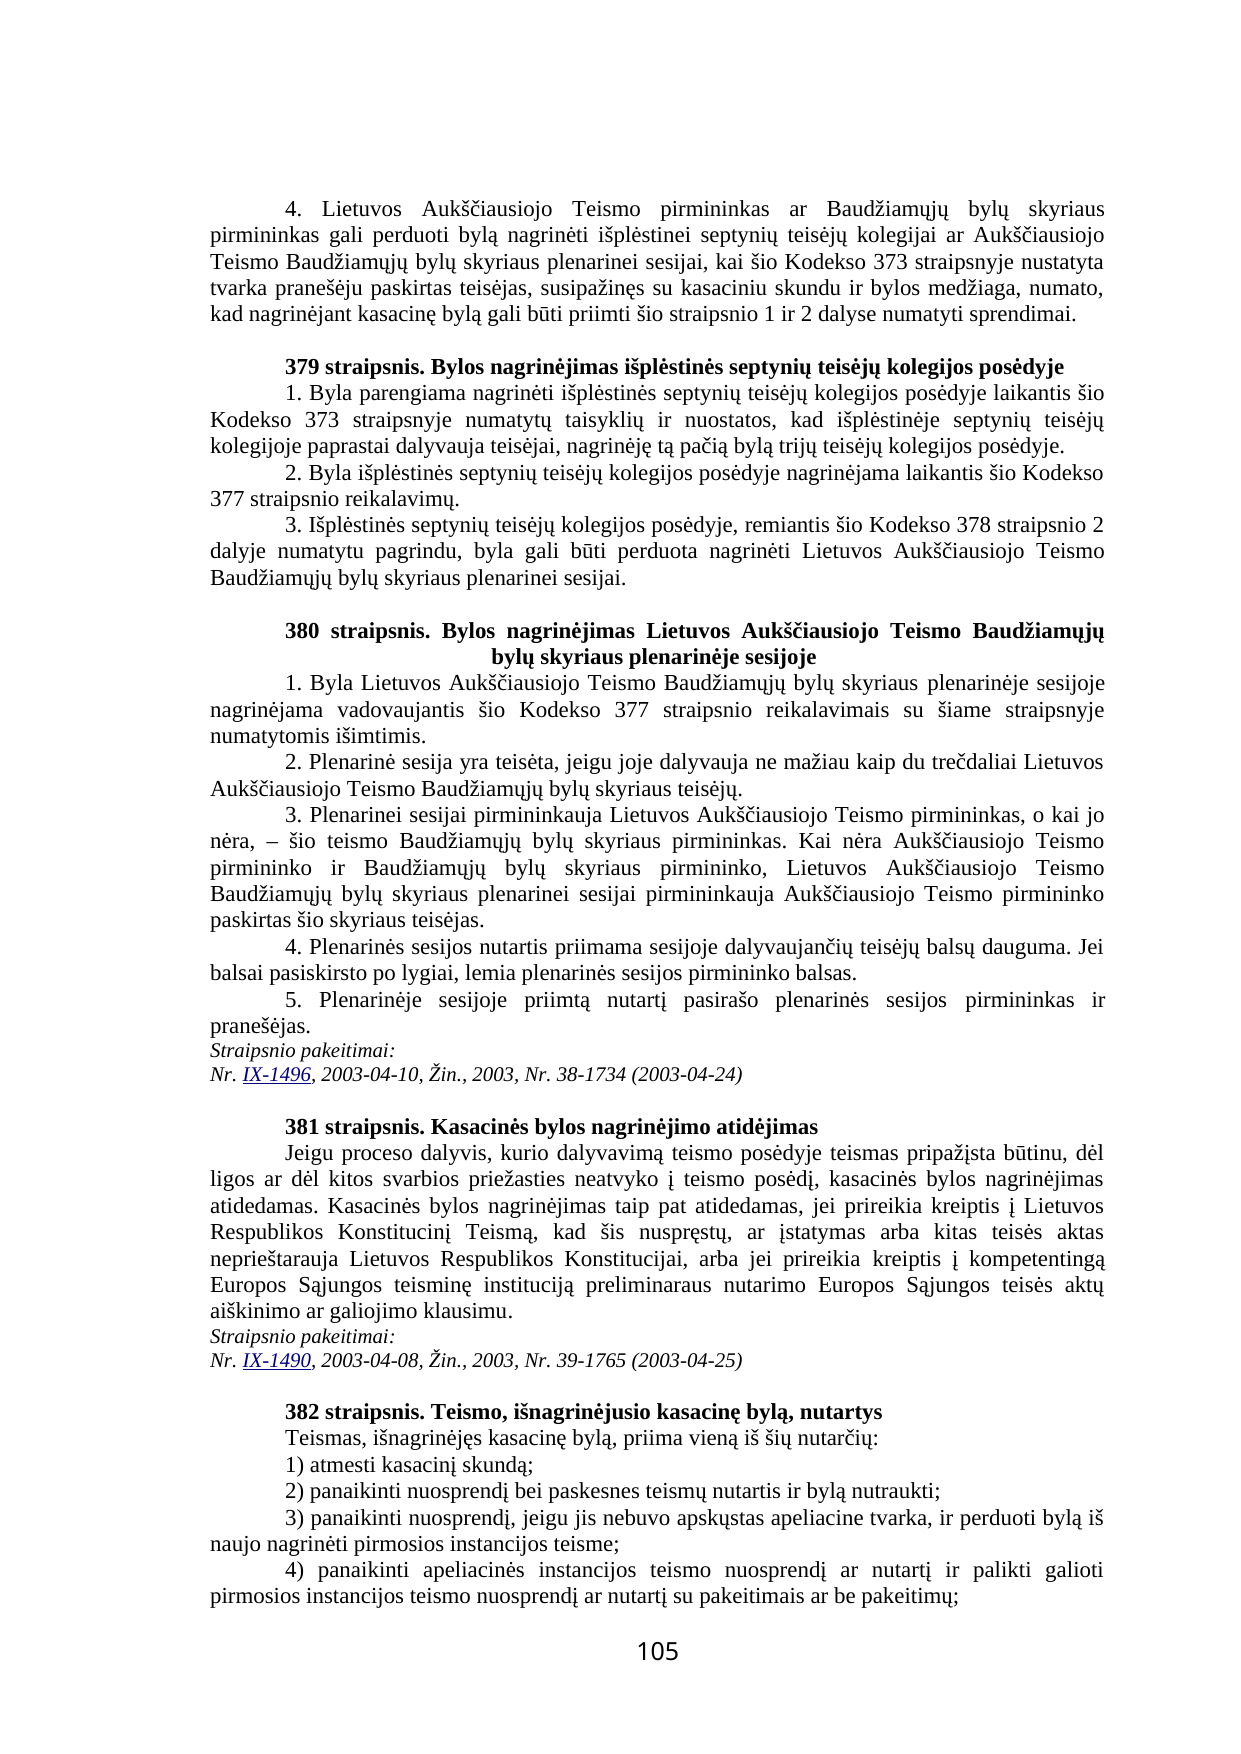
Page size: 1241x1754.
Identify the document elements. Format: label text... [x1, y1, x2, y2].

text 4. Lietuvos Aukščiausiojo Teismo pirmininkas ar Baudžiamųjų bylų skyriaus pirmininkas gali perduoti bylą nagrinėti išplėstinei septynių teisėjų kolegijai ar Aukščiausiojo Teismo Baudžiamųjų bylų skyriaus plenarinei sesijai, kai šio Kodekso 373 straipsnyje nustatyta tvarka pranešėju paskirtas teisėjas, susipažinęs su kasaciniu skundu ir bylos medžiaga, numato, kad nagrinėjant kasacinę bylą gali būti priimti šio straipsnio 1 ir 2 dalyse numatyti sprendimai. [210, 195, 1106, 327]
text 380 straipsnis. Bylos nagrinėjimas Lietuvos Aukščiausiojo Teismo Baudžiamųjų bylų skyriaus plenarinėje sesijoje [285, 617, 1106, 669]
text Straipsnio pakeitimai: [210, 1038, 1106, 1062]
text Jeigu proceso dalyvis, kurio dalyvavimą teismo posėdyje teismas pripažįsta būtinu, dėl ligos ar dėl kitos svarbios priežasties neatvyko į teismo posėdį, kasacinės bylos nagrinėjimas atidedamas. Kasacinės bylos nagrinėjimas taip pat atidedamas, jei prireikia kreiptis į Lietuvos Respublikos Konstitucinį Teismą, kad šis nuspręstų, ar įstatymas arba kitas teisės aktas neprieštarauja Lietuvos Respublikos Konstitucijai, arba jei prireikia kreiptis į kompetentingą Europos Sąjungos teisminę instituciją preliminaraus nutarimo Europos Sąjungos teisės aktų aiškinimo ar galiojimo klausimu. [210, 1139, 1106, 1324]
text 1. Byla parengiama nagrinėti išplėstinės septynių teisėjų kolegijos posėdyje laikantis šio Kodekso 373 straipsnyje numatytų taisyklių ir nuostatos, kad išplėstinėje septynių teisėjų kolegijoje paprastai dalyvauja teisėjai, nagrinėję tą pačią bylą trijų teisėjų kolegijos posėdyje. [210, 379, 1106, 458]
text Teismas, išnagrinėjęs kasacinę bylą, priima vieną iš šių nutarčių: [210, 1424, 1106, 1451]
text 2. Plenarinė sesija yra teisėta, jeigu joje dalyvauja ne mažiau kaip du trečdaliai Lietuvos Aukščiausiojo Teismo Baudžiamųjų bylų skyriaus teisėjų. [210, 748, 1106, 801]
text 382 straipsnis. Teismo, išnagrinėjusio kasacinę bylą, nutartys [210, 1398, 1106, 1424]
text 1) atmesti kasacinį skundą; [210, 1451, 1106, 1477]
text 379 straipsnis. Bylos nagrinėjimas išplėstinės septynių teisėjų kolegijos posėdyje [285, 353, 1106, 379]
text Nr. IX-1496, 2003-04-10, Žin., 2003, Nr. 38-1734 (2003-04-24) [210, 1062, 1106, 1086]
text 4. Plenarinės sesijos nutartis priimama sesijoje dalyvaujančių teisėjų balsų dauguma. Jei balsai pasiskirsto po lygiai, lemia plenarinės sesijos pirmininko balsas. [210, 933, 1106, 986]
text Nr. IX-1490, 2003-04-08, Žin., 2003, Nr. 39-1765 (2003-04-25) [210, 1348, 1106, 1372]
text 3. Plenarinei sesijai pirmininkauja Lietuvos Aukščiausiojo Teismo pirmininkas, o kai jo nėra, – šio teismo Baudžiamųjų bylų skyriaus pirmininkas. Kai nėra Aukščiausiojo Teismo pirmininko ir Baudžiamųjų bylų skyriaus pirmininko, Lietuvos Aukščiausiojo Teismo Baudžiamųjų bylų skyriaus plenarinei sesijai pirmininkauja Aukščiausiojo Teismo pirmininko paskirtas šio skyriaus teisėjas. [210, 801, 1106, 933]
text 381 straipsnis. Kasacinės bylos nagrinėjimo atidėjimas [210, 1113, 1106, 1139]
text Straipsnio pakeitimai: [210, 1324, 1106, 1348]
text 5. Plenarinėje sesijoje priimtą nutartį pasirašo plenarinės sesijos pirmininkas ir pranešėjas. [210, 986, 1106, 1038]
text 3) panaikinti nuosprendį, jeigu jis nebuvo apskųstas apeliacine tvarka, ir perduoti bylą iš naujo nagrinėti pirmosios instancijos teisme; [210, 1503, 1106, 1556]
text 1. Byla Lietuvos Aukščiausiojo Teismo Baudžiamųjų bylų skyriaus plenarinėje sesijoje nagrinėjama vadovaujantis šio Kodekso 377 straipsnio reikalavimais su šiame straipsnyje numatytomis išimtimis. [210, 669, 1106, 748]
text 2) panaikinti nuosprendį bei paskesnes teismų nutartis ir bylą nutraukti; [210, 1477, 1106, 1503]
text 2. Byla išplėstinės septynių teisėjų kolegijos posėdyje nagrinėjama laikantis šio Kodekso 377 straipsnio reikalavimų. [210, 458, 1106, 511]
text 3. Išplėstinės septynių teisėjų kolegijos posėdyje, remiantis šio Kodekso 378 straipsnio 2 dalyje numatytu pagrindu, byla gali būti perduota nagrinėti Lietuvos Aukščiausiojo Teismo Baudžiamųjų bylų skyriaus plenarinei sesijai. [210, 511, 1106, 590]
text 4) panaikinti apeliacinės instancijos teismo nuosprendį ar nutartį ir palikti galioti pirmosios instancijos teismo nuosprendį ar nutartį su pakeitimais ar be pakeitimų; [210, 1556, 1106, 1609]
